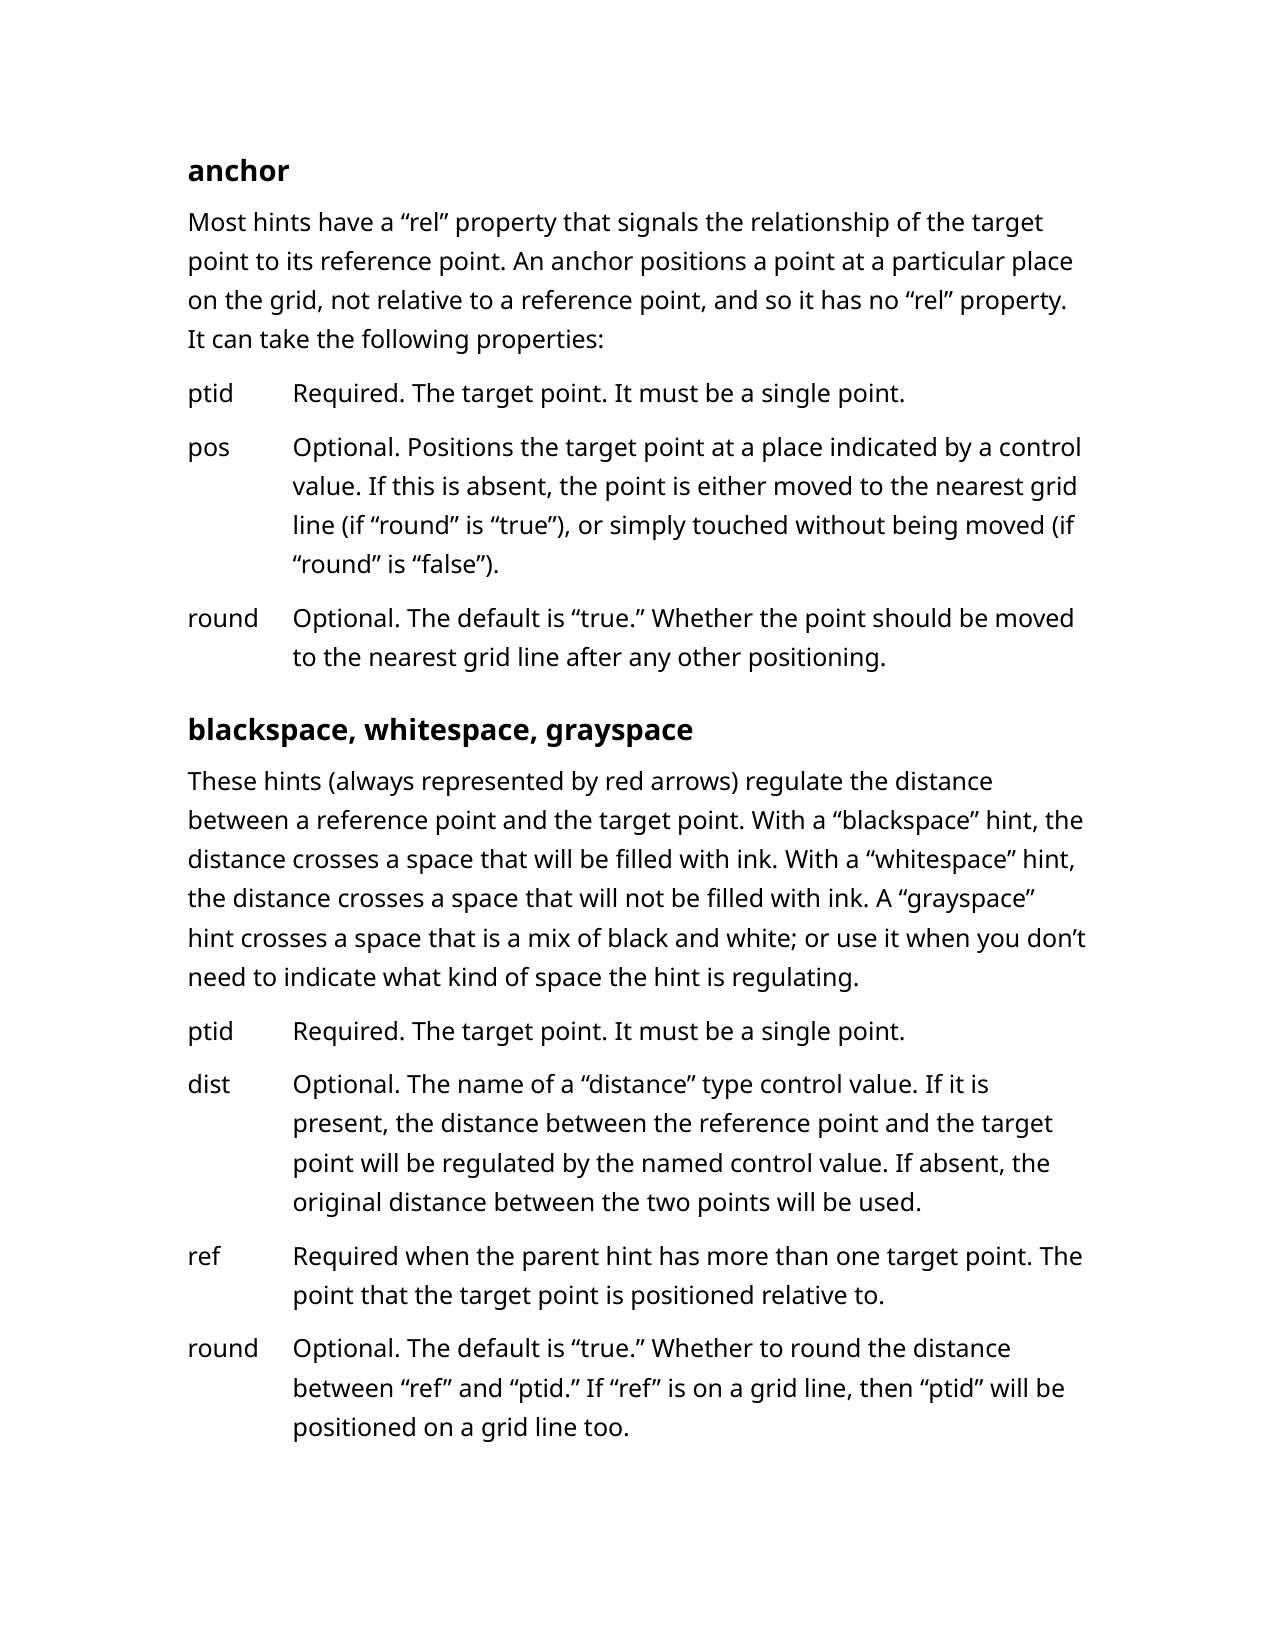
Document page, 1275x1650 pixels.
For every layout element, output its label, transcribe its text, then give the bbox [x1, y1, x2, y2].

text These hints (always represented by red arrows) regulate the distance between a reference point and the target point. With a “blackspace” hint, the distance crosses a space that will be filled with ink. With a “whitespace” hint, the distance crosses a space that will not be filled with ink. A “grayspace” hint crosses a space that is a mix of black and white; or use it when you don’t need to indicate what kind of space the hint is regulating. [187, 763, 1087, 993]
text pos Optional. Positions the target point at a place indicated by a control value. If this is absent, the point is either moved to the nearest grid line (if “round” is “true”), or simply touched without being moved (if “round” is “false”). [187, 430, 1087, 581]
text round Optional. The default is “true.” Whether the point should be moved to the nearest grid line after any other positioning. [187, 601, 1087, 674]
text dist Optional. The name of a “distance” type control value. If it is present, the distance between the reference point and the target point will be regulated by the named control value. If absent, the original distance between the two points will be used. [187, 1067, 1087, 1218]
text ptid Required. The target point. It must be a single point. [187, 376, 1087, 410]
text ptid Required. The target point. It must be a single point. [187, 1013, 1087, 1047]
text round Optional. The default is “true.” Whether to round the distance between “ref” and “ptid.” If “ref” is on a grid line, then “ptid” will be positioned on a grid line too. [187, 1331, 1087, 1443]
text Most hints have a “rel” property that signals the relationship of the target point to its reference point. An anchor positions a point at a particular place on the grid, not relative to a reference point, and so it has no “rel” property. It can take the following properties: [187, 205, 1087, 356]
subtitle blackspace, whitespace, grayspace [187, 709, 1087, 748]
subtitle anchor [187, 150, 1087, 190]
text ref Required when the parent hint has more than one target point. The point that the target point is positioned relative to. [187, 1238, 1087, 1311]
